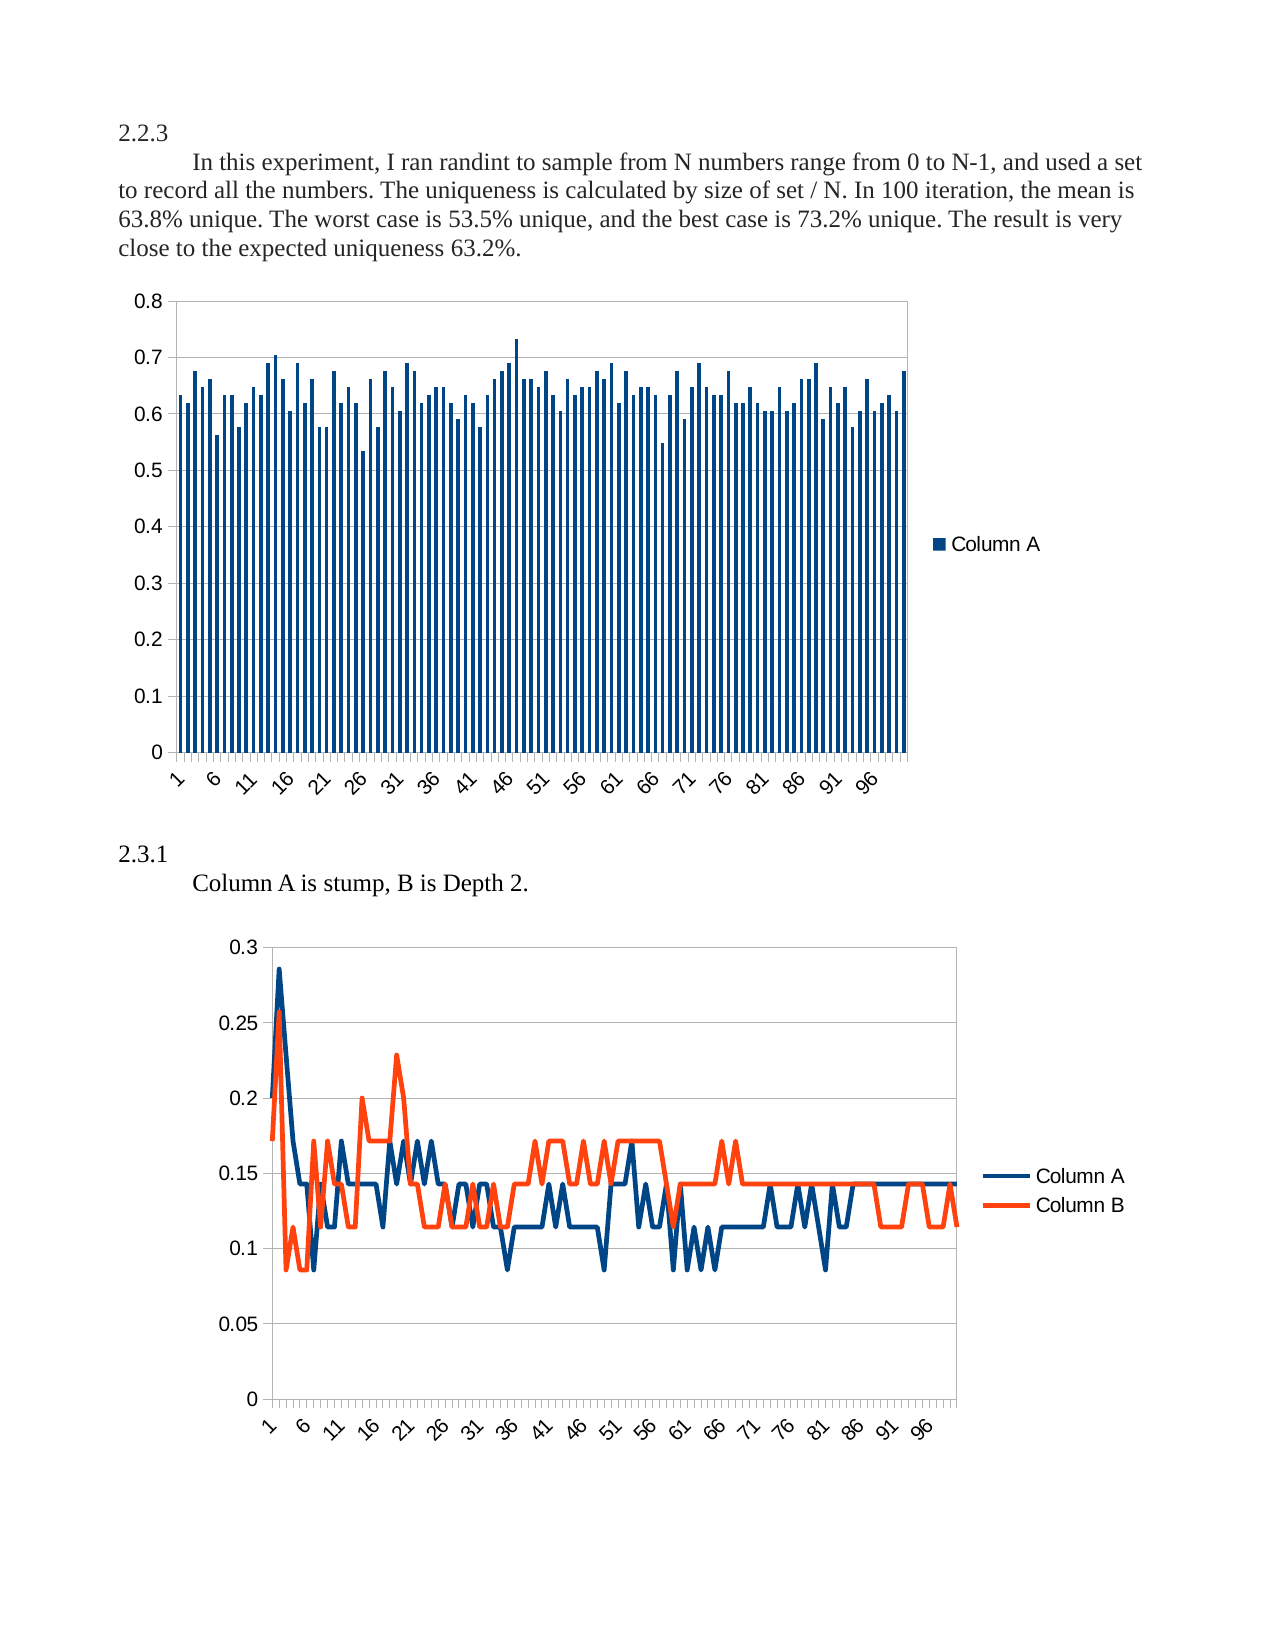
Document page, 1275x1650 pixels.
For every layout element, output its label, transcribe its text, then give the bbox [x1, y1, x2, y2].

text Column A is stump, B is Depth 2. [118, 868, 1157, 896]
text 2.3.1 [118, 839, 1157, 868]
text In this experiment, I ran randint to sample from N numbers range from 0 to N-1, and used a set to record all the numbers. The uniqueness is calculated by size of set / N. In 100 iteration, the mean is 63.8% unique. The worst case is 53.5% unique, and the best case is 73.2% unique. The result is very close to the expected uniqueness 63.2%. [118, 147, 1157, 262]
text 2.2.3 [118, 118, 1157, 147]
